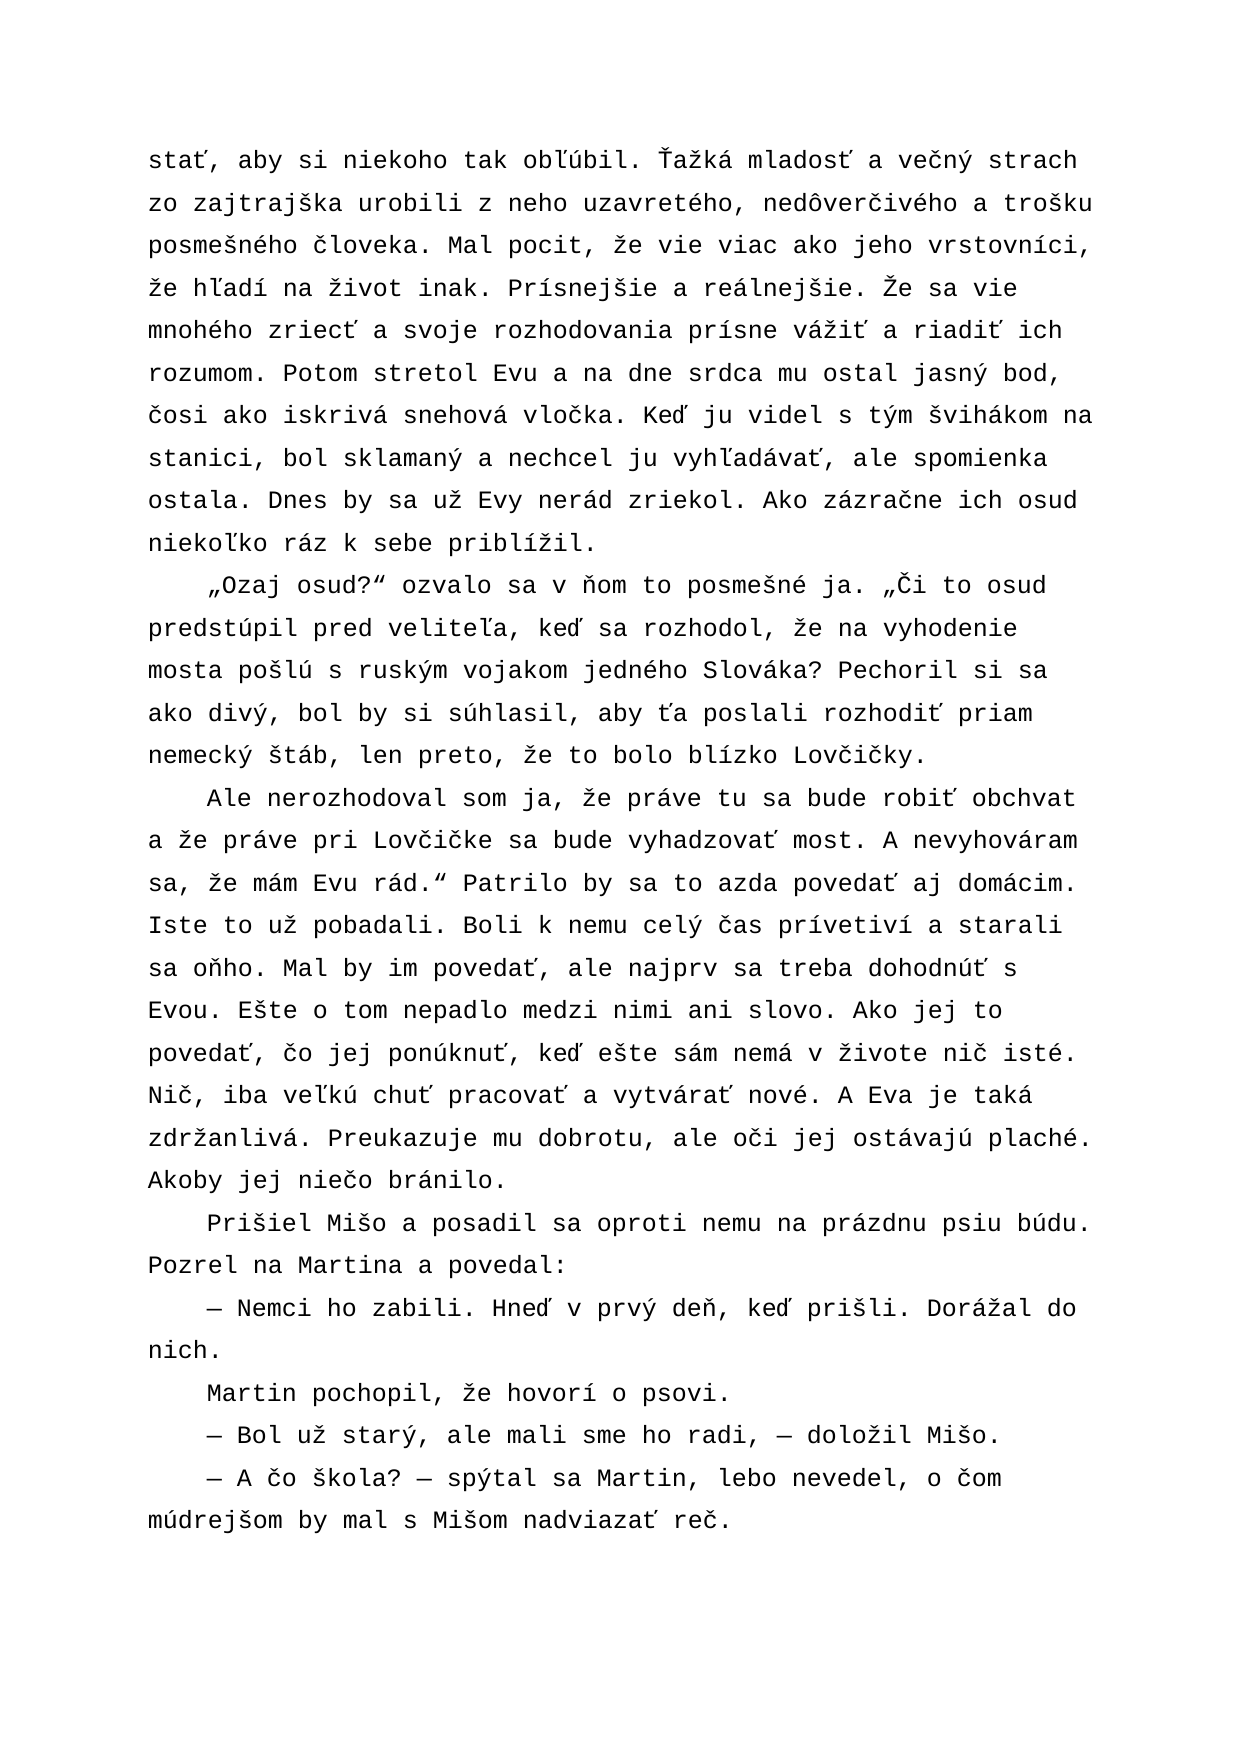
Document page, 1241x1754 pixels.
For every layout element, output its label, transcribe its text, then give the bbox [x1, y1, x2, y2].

text — A čo škola? — spýtal sa Martin, lebo nevedel, o čom múdrejšom by mal s Mišom nadviazať reč. [148, 1465, 1093, 1536]
text Prišiel Mišo a posadil sa oproti nemu na prázdnu psiu búdu. Pozrel na Martina a povedal: [148, 1210, 1093, 1281]
text „Ozaj osud?“ ozvalo sa v ňom to posmešné ja. „Či to osud predstúpil pred veliteľa, keď sa rozhodol, že na vyhodenie mosta pošlú s ruským vojakom jedného Slováka? Pechoril si sa ako divý, bol by si súhlasil, aby ťa poslali rozhodiť priam nemecký štáb, len preto, že to bolo blízko Lovčičky. [148, 573, 1093, 771]
text — Nemci ho zabili. Hneď v prvý deň, keď prišli. Dorážal do nich. [148, 1295, 1093, 1366]
text Ale nerozhodoval som ja, že práve tu sa bude robiť obchvat a že práve pri Lovčičke sa bude vyhadzovať most. A nevyhováram sa, že mám Evu rád.“ Patrilo by sa to azda povedať aj domácim. Iste to už pobadali. Boli k nemu celý čas prívetiví a starali sa oňho. Mal by im povedať, ale najprv sa treba dohodnúť s Evou. Ešte o tom nepadlo medzi nimi ani slovo. Ako jej to povedať, čo jej ponúknuť, keď ešte sám nemá v živote nič isté. Nič, iba veľkú chuť pracovať a vytvárať nové. A Eva je taká zdržanlivá. Preukazuje mu dobrotu, ale oči jej ostávajú plaché. Akoby jej niečo bránilo. [148, 785, 1093, 1196]
text Martin pochopil, že hovorí o psovi. [148, 1380, 1093, 1408]
text — Bol už starý, ale mali sme ho radi, — doložil Mišo. [148, 1423, 1093, 1451]
text stať, aby si niekoho tak obľúbil. Ťažká mladosť a večný strach zo zajtrajška urobili z neho uzavretého, nedôverčivého a trošku posmešného človeka. Mal pocit, že vie viac ako jeho vrstovníci, že hľadí na život inak. Prísnejšie a reálnejšie. Že sa vie mnohého zriecť a svoje rozhodovania prísne vážiť a riadiť ich rozumom. Potom stretol Evu a na dne srdca mu ostal jasný bod, čosi ako iskrivá snehová vločka. Keď ju videl s tým švihákom na stanici, bol sklamaný a nechcel ju vyhľadávať, ale spomienka ostala. Dnes by sa už Evy nerád zriekol. Ako zázračne ich osud niekoľko ráz k sebe priblížil. [148, 148, 1093, 558]
